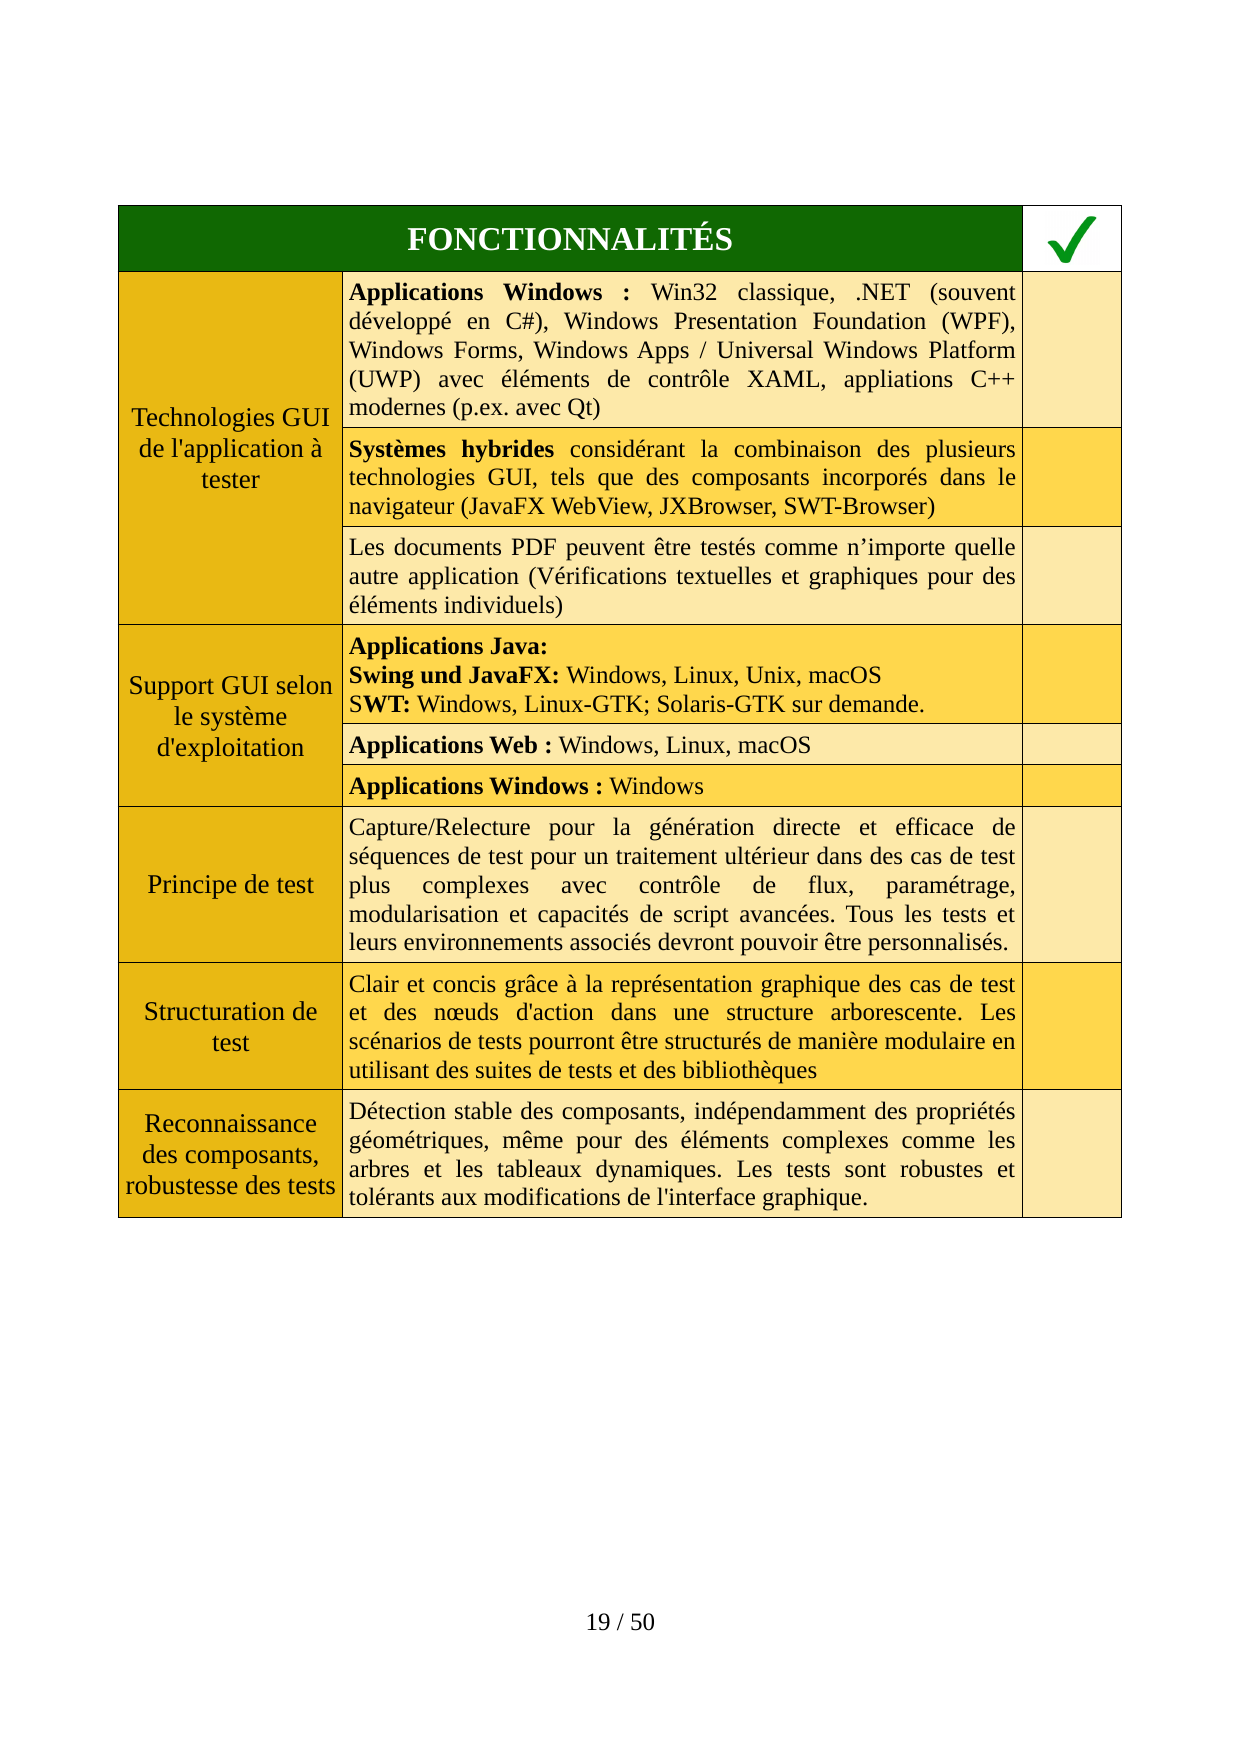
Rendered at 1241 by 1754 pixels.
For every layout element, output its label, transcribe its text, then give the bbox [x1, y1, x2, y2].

table_cell Applications Web : Windows, Linux, macOS [343, 724, 1022, 764]
table_cell Applications Java: Swing und JavaFX: Windows, Linux, Unix, macOS SWT: Windows, Linux-GTK; Solaris-GTK sur demande. [343, 625, 1022, 723]
table_cell Capture/Relecture pour la génération directe et efficace de séquences de test pour un traitement ultérieur dans des cas de test plus complexes avec contrôle de flux, paramétrage, modularisation et capacités de script avancées. Tous les tests et leurs environnements associés devront pouvoir être personnalisés. [343, 807, 1022, 962]
table_cell Principe de test [119, 807, 342, 962]
table_cell Détection stable des composants, indépendamment des propriétés géométriques, même pour des éléments complexes comme les arbres et les tableaux dynamiques. Les tests sont robustes et tolérants aux modifications de l'interface graphique. [343, 1090, 1022, 1217]
table_cell [1023, 272, 1121, 427]
table_cell Applications Windows : Windows [343, 765, 1022, 806]
table_cell Structuration de test [119, 963, 342, 1089]
table_cell [1023, 527, 1121, 624]
table_cell Support GUI selon le système d'exploitation [119, 625, 342, 806]
picture [1043, 211, 1101, 265]
table_cell [1023, 428, 1121, 526]
table_cell Reconnaissance des composants, robustesse des tests [119, 1090, 342, 1217]
table_cell [1023, 724, 1121, 764]
table_cell [1023, 807, 1121, 962]
table_header [1023, 206, 1121, 271]
table_cell [1023, 625, 1121, 723]
table_cell Clair et concis grâce à la représentation graphique des cas de test et des nœuds d'action dans une structure arborescente. Les scénarios de tests pourront être structurés de manière modulaire en utilisant des suites de tests et des bibliothèques [343, 963, 1022, 1089]
table_cell [1023, 963, 1121, 1089]
table_cell [1023, 1090, 1121, 1217]
table_header FONCTIONNALITÉS [119, 206, 1022, 271]
table_cell Applications Windows : Win32 classique, .NET (souvent développé en C#), Windows Presentation Foundation (WPF), Windows Forms, Windows Apps / Universal Windows Platform (UWP) avec éléments de contrôle XAML, appliations C++ modernes (p.ex. avec Qt) [343, 272, 1022, 427]
table_cell [1023, 765, 1121, 806]
table_cell Technologies GUI de l'application à tester [119, 272, 342, 624]
table_cell Systèmes hybrides considérant la combinaison des plusieurs technologies GUI, tels que des composants incorporés dans le navigateur (JavaFX WebView, JXBrowser, SWT-Browser) [343, 428, 1022, 526]
table_cell Les documents PDF peuvent être testés comme n’importe quelle autre application (Vérifications textuelles et graphiques pour des éléments individuels) [343, 527, 1022, 624]
